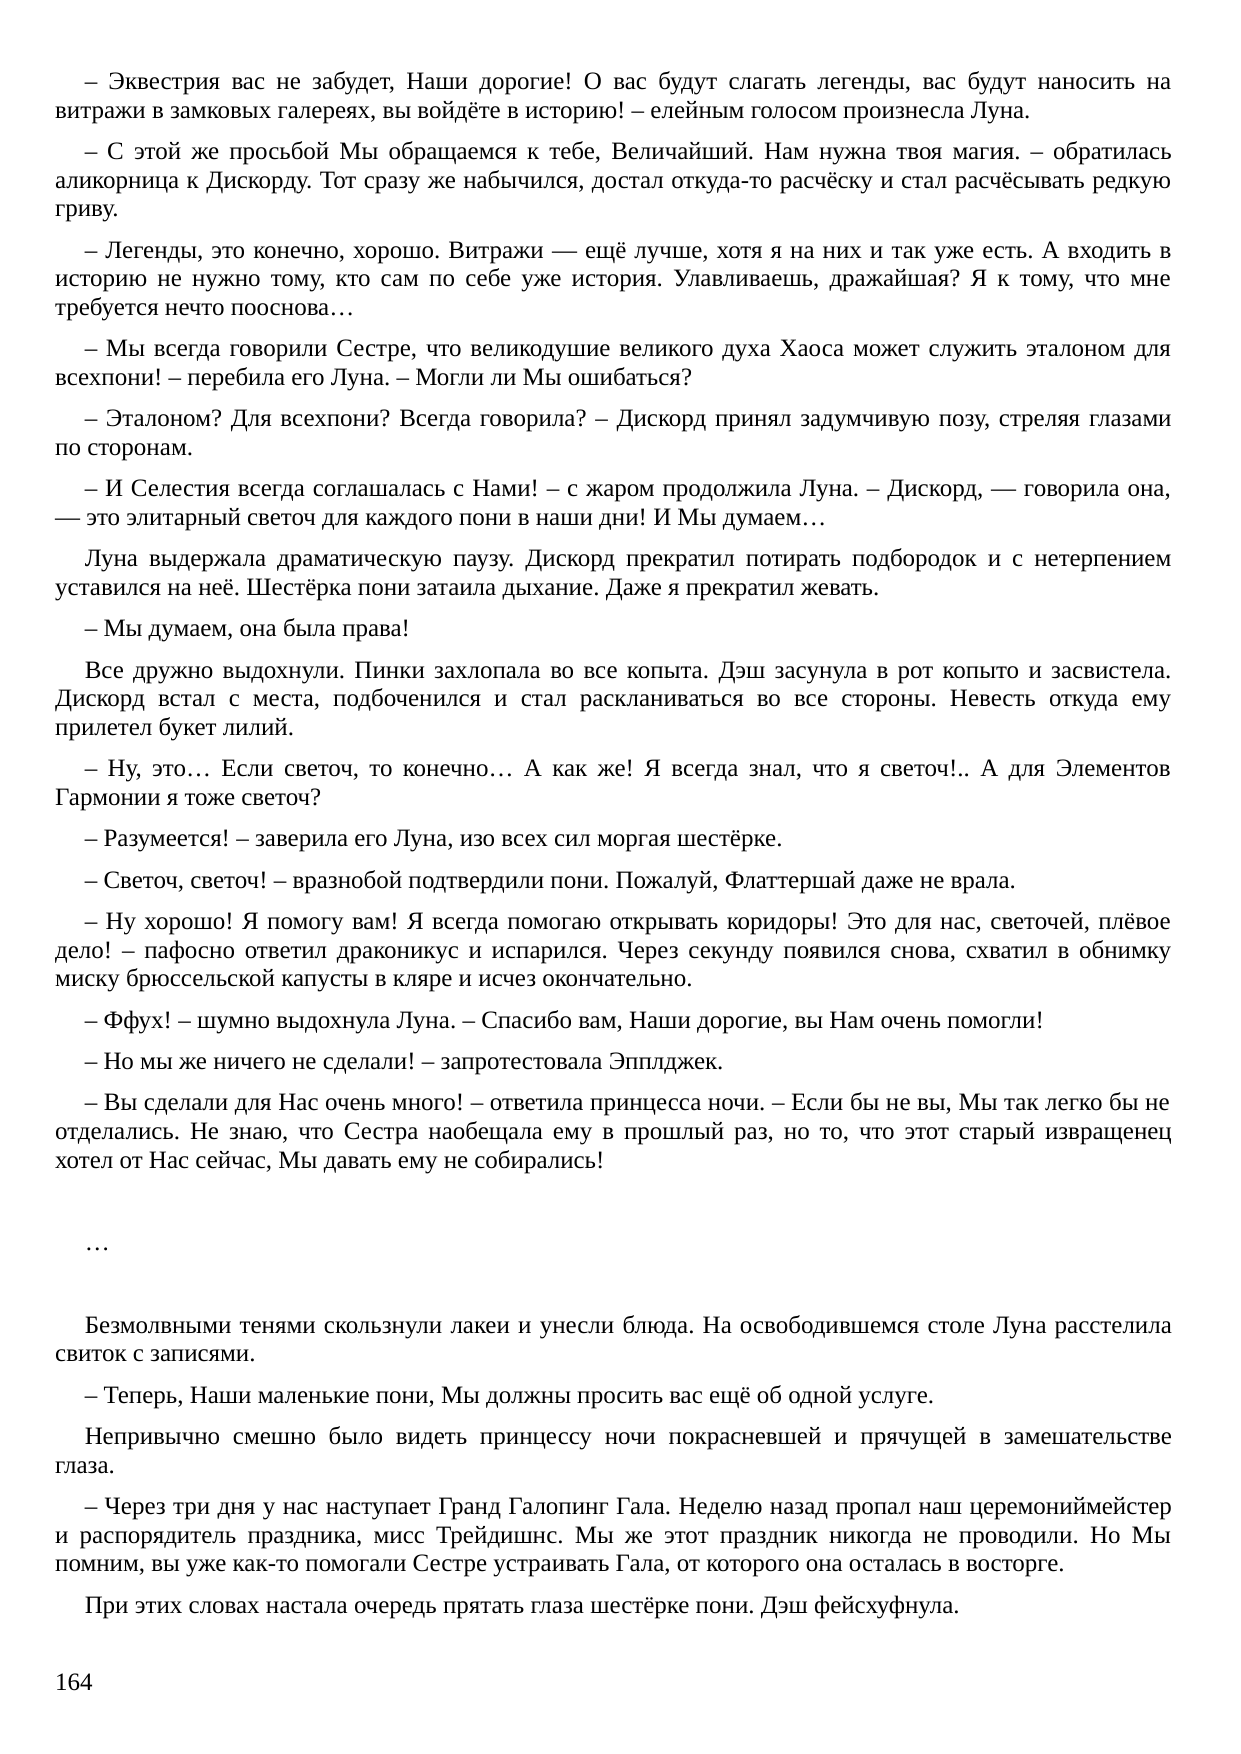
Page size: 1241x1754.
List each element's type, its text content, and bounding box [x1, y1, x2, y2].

text Луна выдержала драматическую паузу. Дискорд прекратил потирать подбородок и с нетерпением уставился на неё. Шестёрка пони затаила дыхание. Даже я прекратил жевать. [55, 543, 1173, 601]
text – Ну, это… Если светоч, то конечно… А как же! Я всегда знал, что я светоч!.. А для Элементов Гармонии я тоже светоч? [55, 753, 1173, 811]
text – Эталоном? Для всехпони? Всегда говорила? – Дискорд принял задумчивую позу, стреляя глазами по сторонам. [55, 403, 1173, 461]
text Непривычно смешно было видеть принцессу ночи покрасневшей и прячущей в замешательстве глаза. [55, 1421, 1173, 1478]
text – Мы всегда говорили Сестре, что великодушие великого духа Хаоса может служить эталоном для всехпони! – перебила его Луна. – Могли ли Мы ошибаться? [55, 333, 1173, 391]
text – Разумеется! – заверила его Луна, изо всех сил моргая шестёрке. [55, 823, 1173, 852]
text – Ну хорошо! Я помогу вам! Я всегда помогаю открывать коридоры! Это для нас, светочей, плёвое дело! – пафосно ответил драконикус и испарился. Через секунду появился снова, схватил в обнимку миску брюссельской капусты в кляре и исчез окончательно. [55, 906, 1173, 992]
text – Через три дня у нас наступает Гранд Галопинг Гала. Неделю назад пропал наш церемониймейстер и распорядитель праздника, мисс Трейдишнс. Мы же этот праздник никогда не проводили. Но Мы помним, вы уже как-то помогали Сестре устраивать Гала, от которого она осталась в восторге. [55, 1491, 1173, 1577]
text – С этой же просьбой Мы обращаемся к тебе, Величайший. Нам нужна твоя магия. – обратилась аликорница к Дискорду. Тот сразу же набычился, достал откуда-то расчёску и стал расчёсывать редкую гриву. [55, 136, 1173, 222]
text – Светоч, светоч! – вразнобой подтвердили пони. Пожалуй, Флаттершай даже не врала. [55, 865, 1173, 893]
text – Мы думаем, она была права! [55, 613, 1173, 642]
text – Вы сделали для Нас очень много! – ответила принцесса ночи. – Если бы не вы, Мы так легко бы не отделались. Не знаю, что Сестра наобещала ему в прошлый раз, но то, что этот старый извращенец хотел от Нас сейчас, Мы давать ему не собирались! [55, 1087, 1173, 1173]
text – Но мы же ничего не сделали! – запротестовала Эпплджек. [55, 1046, 1173, 1075]
text – Теперь, Наши маленькие пони, Мы должны просить вас ещё об одной услуге. [55, 1380, 1173, 1408]
text При этих словах настала очередь прятать глаза шестёрке пони. Дэш фейсхуфнула. [55, 1590, 1173, 1618]
text – Ффух! – шумно выдохнула Луна. – Спасибо вам, Наши дорогие, вы Нам очень помогли! [55, 1005, 1173, 1033]
text – Эквестрия вас не забудет, Наши дорогие! О вас будут слагать легенды, вас будут наносить на витражи в замковых галереях, вы войдёте в историю! – елейным голосом произнесла Луна. [55, 66, 1173, 123]
text … [55, 1227, 1173, 1256]
text – Легенды, это конечно, хорошо. Витражи — ещё лучше, хотя я на них и так уже есть. А входить в историю не нужно тому, кто сам по себе уже история. Улавливаешь, дражайшая? Я к тому, что мне требуется нечто пооснова… [55, 235, 1173, 321]
text Безмолвными тенями скользнули лакеи и унесли блюда. На освободившемся столе Луна расстелила свиток с записями. [55, 1310, 1173, 1367]
text – И Селестия всегда соглашалась с Нами! – с жаром продолжила Луна. – Дискорд, — говорила она, — это элитарный светоч для каждого пони в наши дни! И Мы думаем… [55, 473, 1173, 531]
text Все дружно выдохнули. Пинки захлопала во все копыта. Дэш засунула в рот копыто и засвистела. Дискорд встал с места, подбоченился и стал раскланиваться во все стороны. Невесть откуда ему прилетел букет лилий. [55, 655, 1173, 741]
